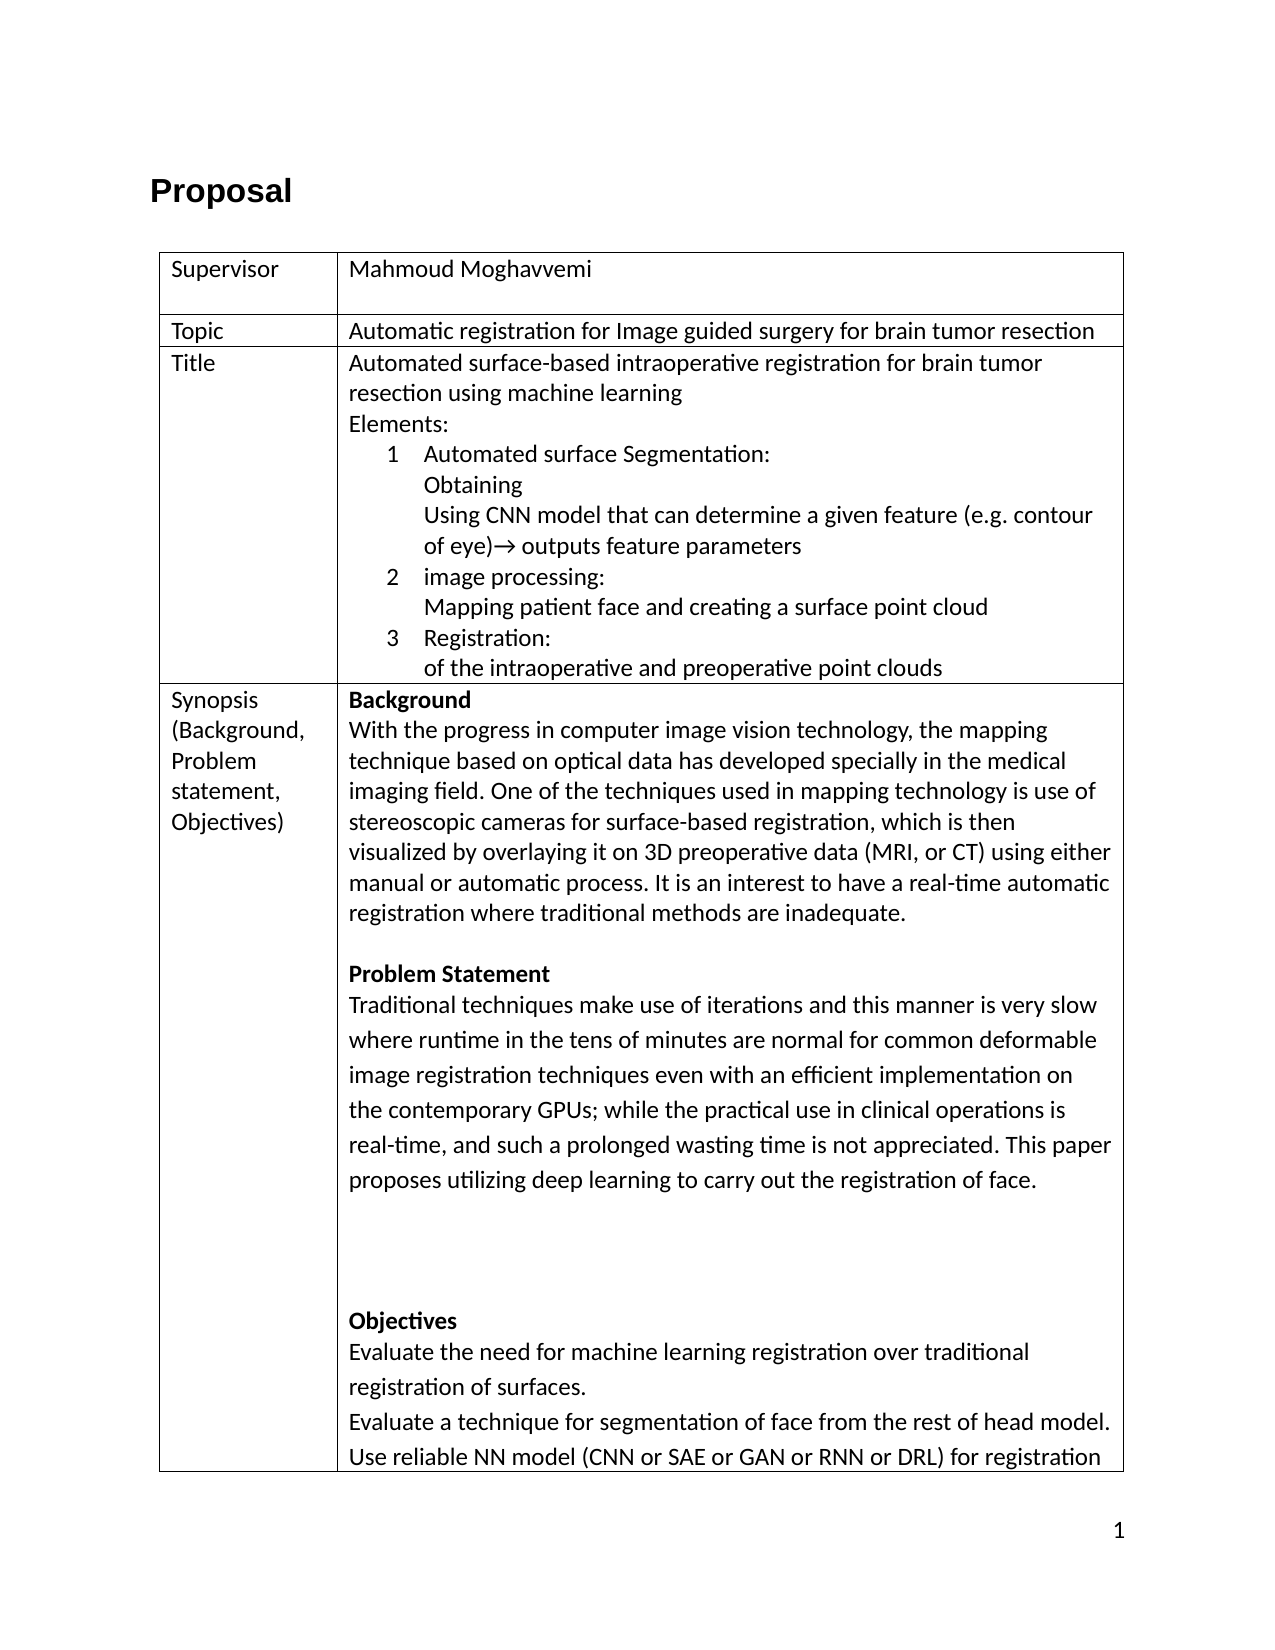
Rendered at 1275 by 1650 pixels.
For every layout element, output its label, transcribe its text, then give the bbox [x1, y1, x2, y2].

table_cell Automated surface-based intraoperative registration for brain tumor resection using machine learning Elements: Automated surface Segmentation: Obtaining Using CNN model that can determine a given feature (e.g. contour of eye)→ outputs feature parameters image processing: Mapping patient face and creating a surface point cloud Registration: of the intraoperative and preoperative point clouds [338, 347, 1123, 683]
table_cell Topic [160, 315, 337, 346]
table_cell Synopsis (Background, Problem statement, Objectives) [160, 684, 337, 1471]
table_header Mahmoud Moghavvemi [338, 253, 1123, 314]
table_cell Title [160, 347, 337, 683]
table_cell Automatic registration for Image guided surgery for brain tumor resection [338, 315, 1123, 346]
subtitle Proposal [150, 171, 1125, 209]
table_header Supervisor [160, 253, 337, 314]
table_cell Background With the progress in computer image vision technology, the mapping technique based on optical data has developed specially in the medical imaging field. One of the techniques used in mapping technology is use of stereoscopic cameras for surface-based registration, which is then visualized by overlaying it on 3D preoperative data (MRI, or CT) using either manual or automatic process. It is an interest to have a real-time automatic registration where traditional methods are inadequate. Problem Statement Traditional techniques make use of iterations and this manner is very slow where runtime in the tens of minutes are normal for common deformable image registration techniques even with an efficient implementation on the contemporary GPUs; while the practical use in clinical operations is real-time, and such a prolonged wasting time is not appreciated. This paper proposes utilizing deep learning to carry out the registration of face. Objectives Evaluate the need for machine learning registration over traditional registration of surfaces. Evaluate a technique for segmentation of face from the rest of head model. Use reliable NN model (CNN or SAE or GAN or RNN or DRL) for registration [338, 684, 1123, 1471]
